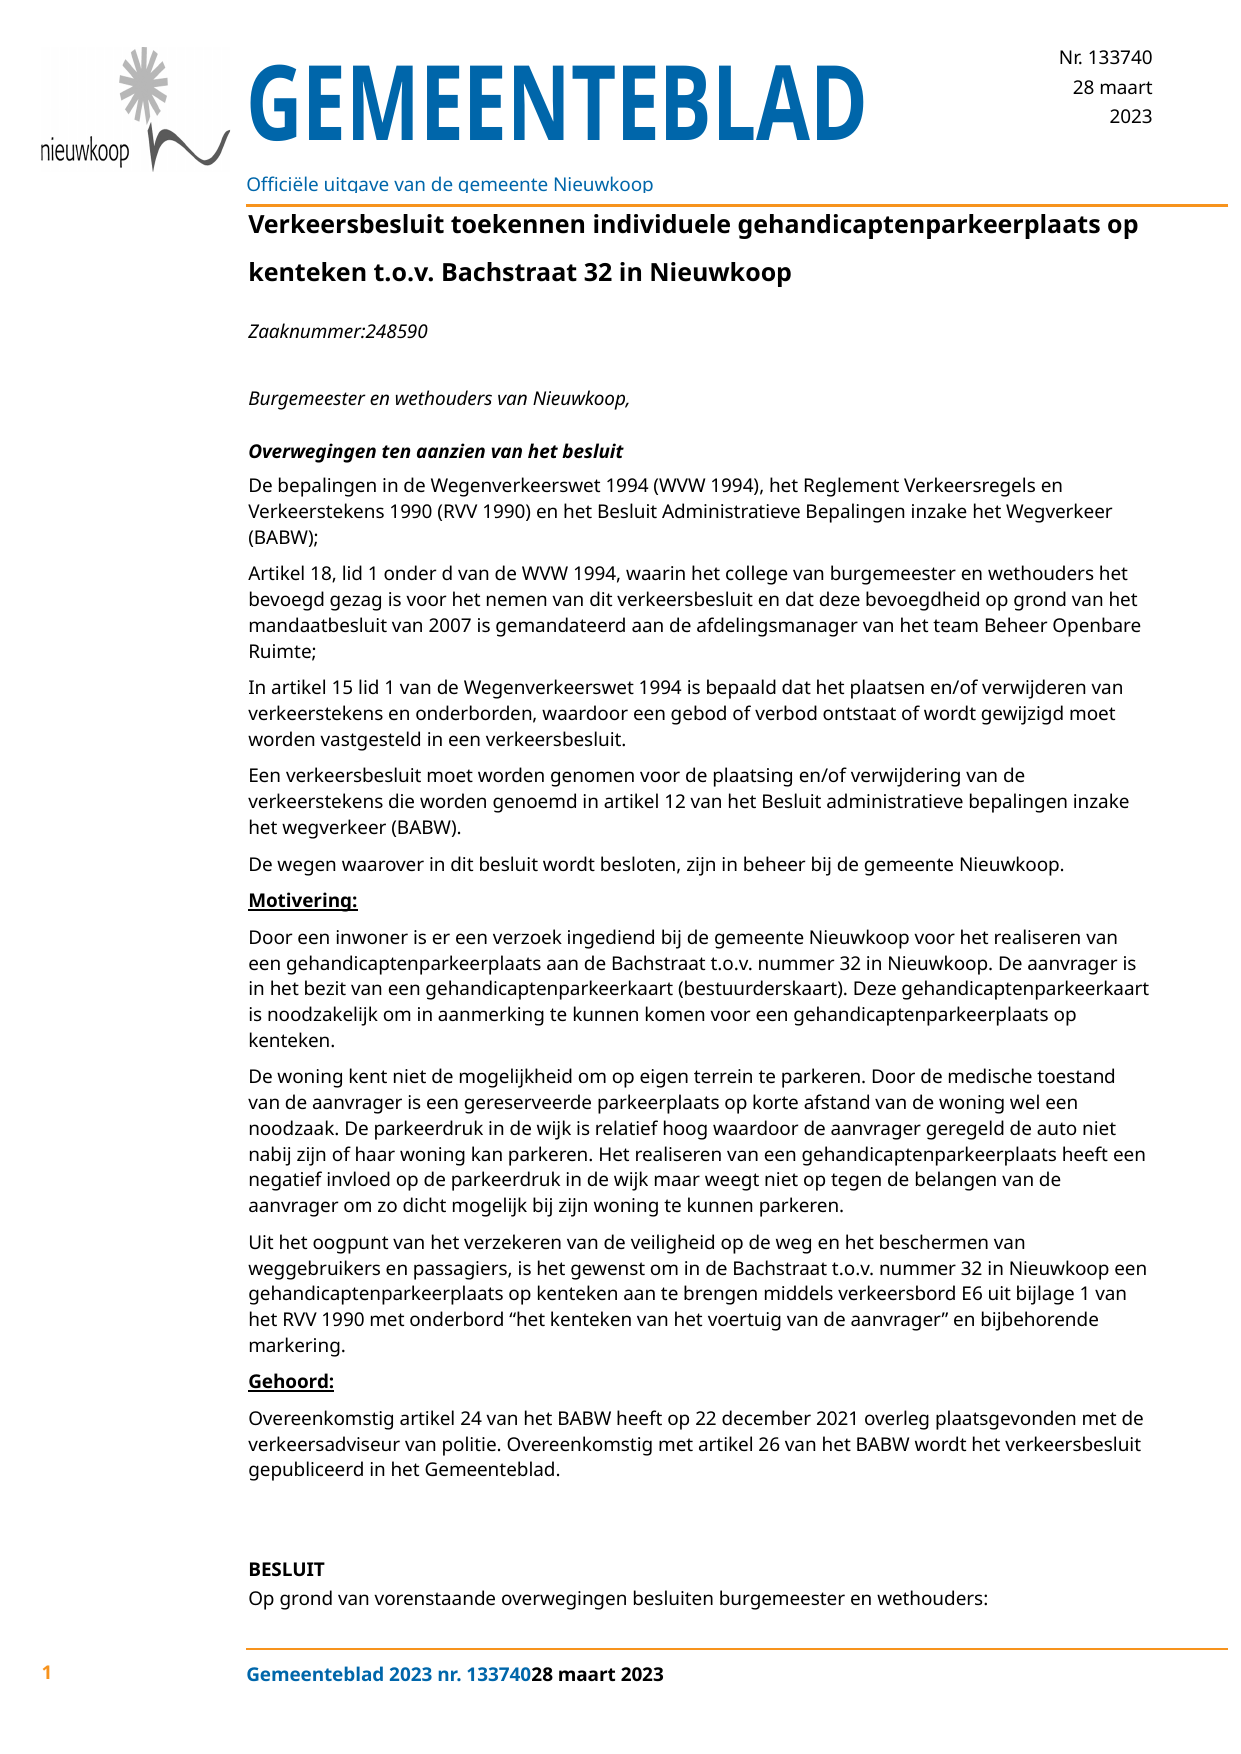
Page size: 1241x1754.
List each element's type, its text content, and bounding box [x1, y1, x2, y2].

text Burgemeester en wethouders van Nieuwkoop, [248, 386, 1152, 411]
text Motivering: [248, 887, 1152, 913]
text Gehoord: [248, 1368, 1152, 1394]
text In artikel 15 lid 1 van de Wegenverkeerswet 1994 is bepaald dat het plaatsen en/of verwijderen van verkeerstekens en onderborden, waardoor een gebod of verbod ontstaat of wordt gewijzigd moet worden vastgesteld in een verkeersbesluit. [248, 674, 1152, 752]
text Zaaknummer:248590 [248, 318, 1152, 344]
text BESLUIT [248, 1556, 1152, 1582]
text De bepalingen in de Wegenverkeerswet 1994 (WVW 1994), het Reglement Verkeersregels en Verkeerstekens 1990 (RVV 1990) en het Besluit Administratieve Bepalingen inzake het Wegverkeer (BABW); [248, 472, 1152, 550]
text Uit het oogpunt van het verzekeren van de veiligheid op de weg en het beschermen van weggebruikers en passagiers, is het gewenst om in de Bachstraat t.o.v. nummer 32 in Nieuwkoop een gehandicaptenparkeerplaats op kenteken aan te brengen middels verkeersbord E6 uit bijlage 1 van het RVV 1990 met onderbord “het kenteken van het voertuig van de aanvrager’’ en bijbehorende markering. [248, 1229, 1152, 1358]
text Overwegingen ten aanzien van het besluit [248, 438, 1152, 464]
text Artikel 18, lid 1 onder d van de WVW 1994, waarin het college van burgemeester en wethouders het bevoegd gezag is voor het nemen van dit verkeersbesluit en dat deze bevoegdheid op grond van het mandaatbesluit van 2007 is gemandateerd aan de afdelingsmanager van het team Beheer Openbare Ruimte; [248, 561, 1152, 663]
text De woning kent niet de mogelijkheid om op eigen terrein te parkeren. Door de medische toestand van de aanvrager is een gereserveerde parkeerplaats op korte afstand van de woning wel een noodzaak. De parkeerdruk in de wijk is relatief hoog waardoor de aanvrager geregeld de auto niet nabij zijn of haar woning kan parkeren. Het realiseren van een gehandicaptenparkeerplaats heeft een negatief invloed op de parkeerdruk in de wijk maar weegt niet op tegen de belangen van de aanvrager om zo dicht mogelijk bij zijn woning te kunnen parkeren. [248, 1064, 1152, 1218]
picture [41, 47, 231, 172]
text Verkeersbesluit toekennen individuele gehandicaptenparkeerplaats op kenteken t.o.v. Bachstraat 32 in Nieuwkoop [248, 207, 1152, 288]
text Een verkeersbesluit moet worden genomen voor de plaatsing en/of verwijdering van de verkeerstekens die worden genoemd in artikel 12 van het Besluit administratieve bepalingen inzake het wegverkeer (BABW). [248, 763, 1152, 840]
text Door een inwoner is er een verzoek ingediend bij de gemeente Nieuwkoop voor het realiseren van een gehandicaptenparkeerplaats aan de Bachstraat t.o.v. nummer 32 in Nieuwkoop. De aanvrager is in het bezit van een gehandicaptenparkeerkaart (bestuurderskaart). Deze gehandicaptenparkeerkaart is noodzakelijk om in aanmerking te kunnen komen voor een gehandicaptenparkeerplaats op kenteken. [248, 924, 1152, 1053]
text Overeenkomstig artikel 24 van het BABW heeft op 22 december 2021 overleg plaatsgevonden met de verkeersadviseur van politie. Overeenkomstig met artikel 26 van het BABW wordt het verkeersbesluit gepubliceerd in het Gemeenteblad. [248, 1405, 1152, 1482]
text Op grond van vorenstaande overwegingen besluiten burgemeester en wethouders: [248, 1586, 1152, 1611]
text De wegen waarover in dit besluit wordt besloten, zijn in beheer bij de gemeente Nieuwkoop. [248, 851, 1152, 876]
